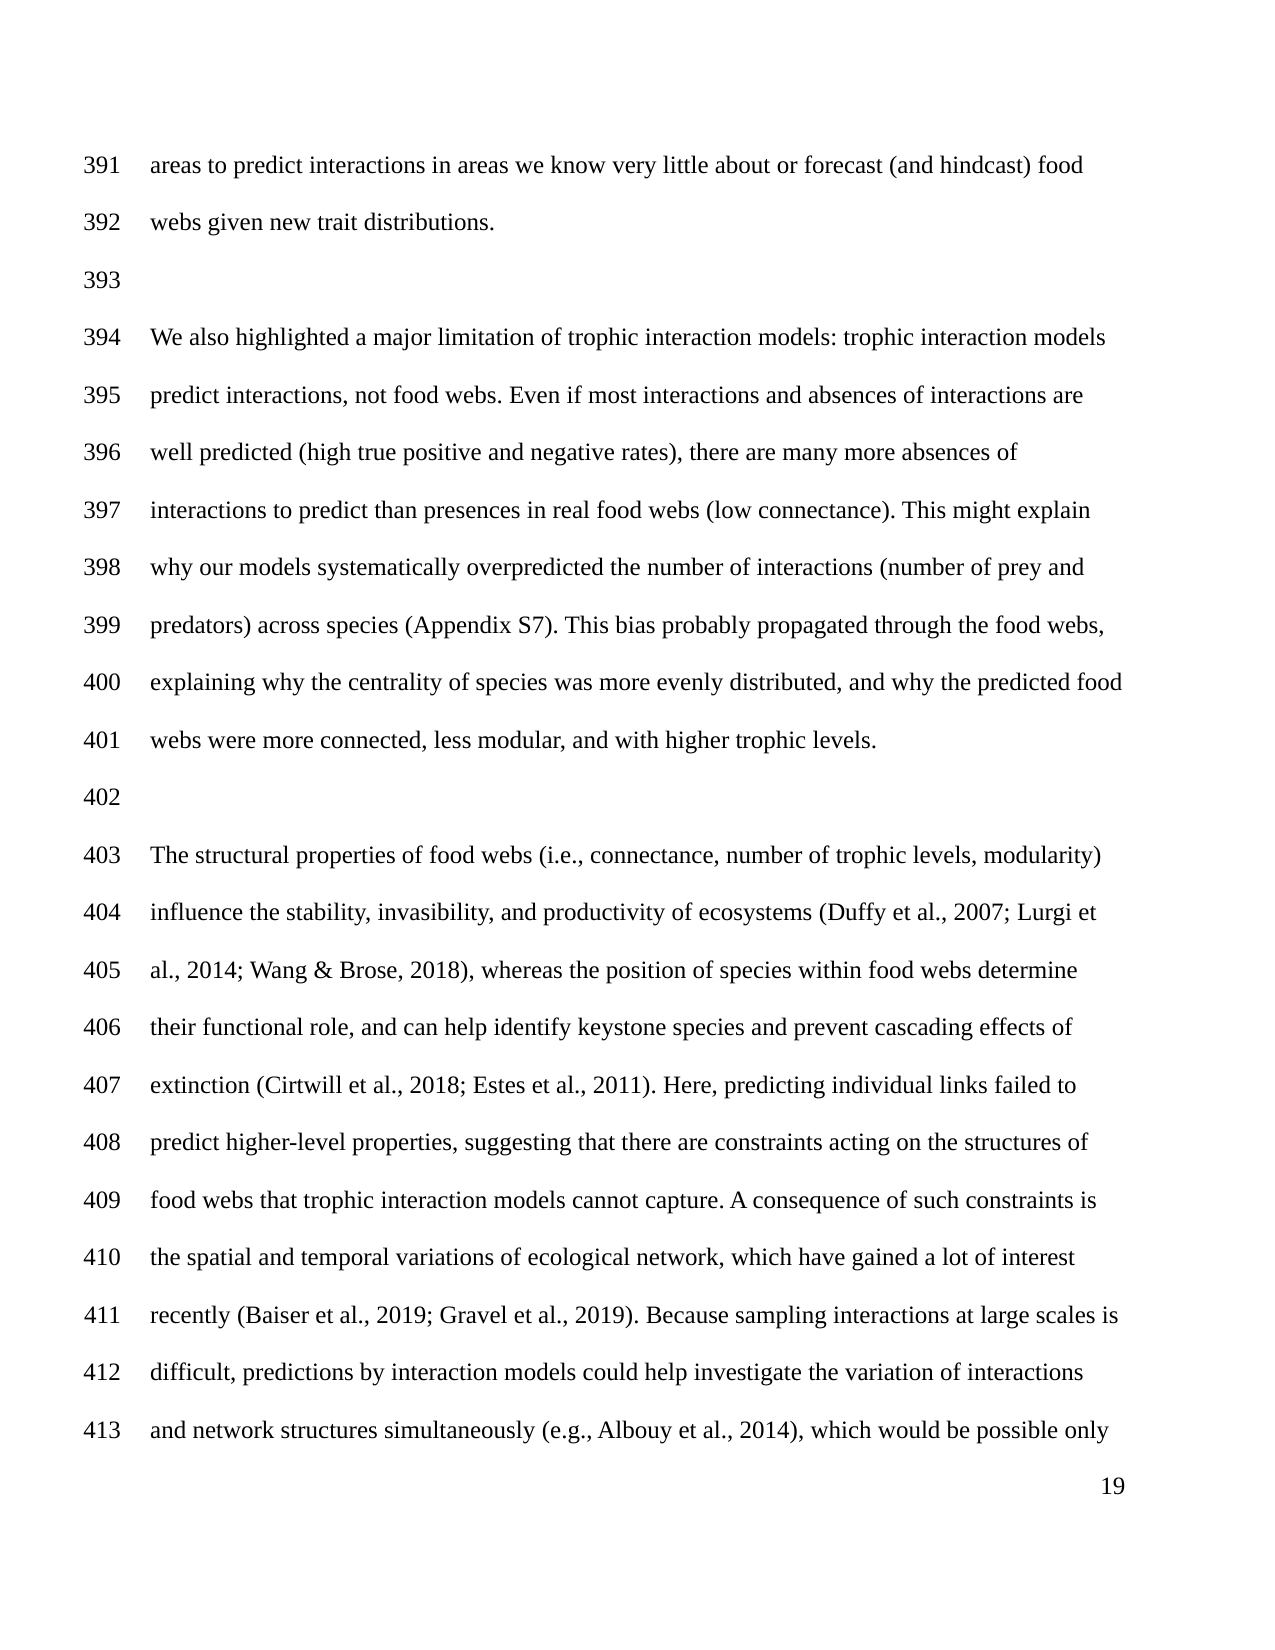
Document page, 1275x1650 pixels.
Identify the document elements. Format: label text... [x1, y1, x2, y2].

text areas to predict interactions in areas we know very little about or forecast (and hindcast) food webs given new trait distributions. [150, 150, 1125, 236]
text We also highlighted a major limitation of trophic interaction models: trophic interaction models predict interactions, not food webs. Even if most interactions and absences of interactions are well predicted (high true positive and negative rates), there are many more absences of interactions to predict than presences in real food webs (low connectance). This might explain why our models systematically overpredicted the number of interactions (number of prey and predators) across species (Appendix S7). This bias probably propagated through the food webs, explaining why the centrality of species was more evenly distributed, and why the predicted food webs were more connected, less modular, and with higher trophic levels. [150, 322, 1125, 754]
text The structural properties of food webs (i.e., connectance, number of trophic levels, modularity) influence the stability, invasibility, and productivity of ecosystems (Duffy et al., 2007; Lurgi et al., 2014; Wang & Brose, 2018), whereas the position of species within food webs determine their functional role, and can help identify keystone species and prevent cascading effects of extinction (Cirtwill et al., 2018; Estes et al., 2011). Here, predicting individual links failed to predict higher-level properties, suggesting that there are constraints acting on the structures of food webs that trophic interaction models cannot capture. A consequence of such constraints is the spatial and temporal variations of ecological network, which have gained a lot of interest recently (Baiser et al., 2019; Gravel et al., 2019). Because sampling interactions at large scales is difficult, predictions by interaction models could help investigate the variation of interactions and network structures simultaneously (e.g., Albouy et al., 2014), which would be possible only [150, 840, 1125, 1444]
